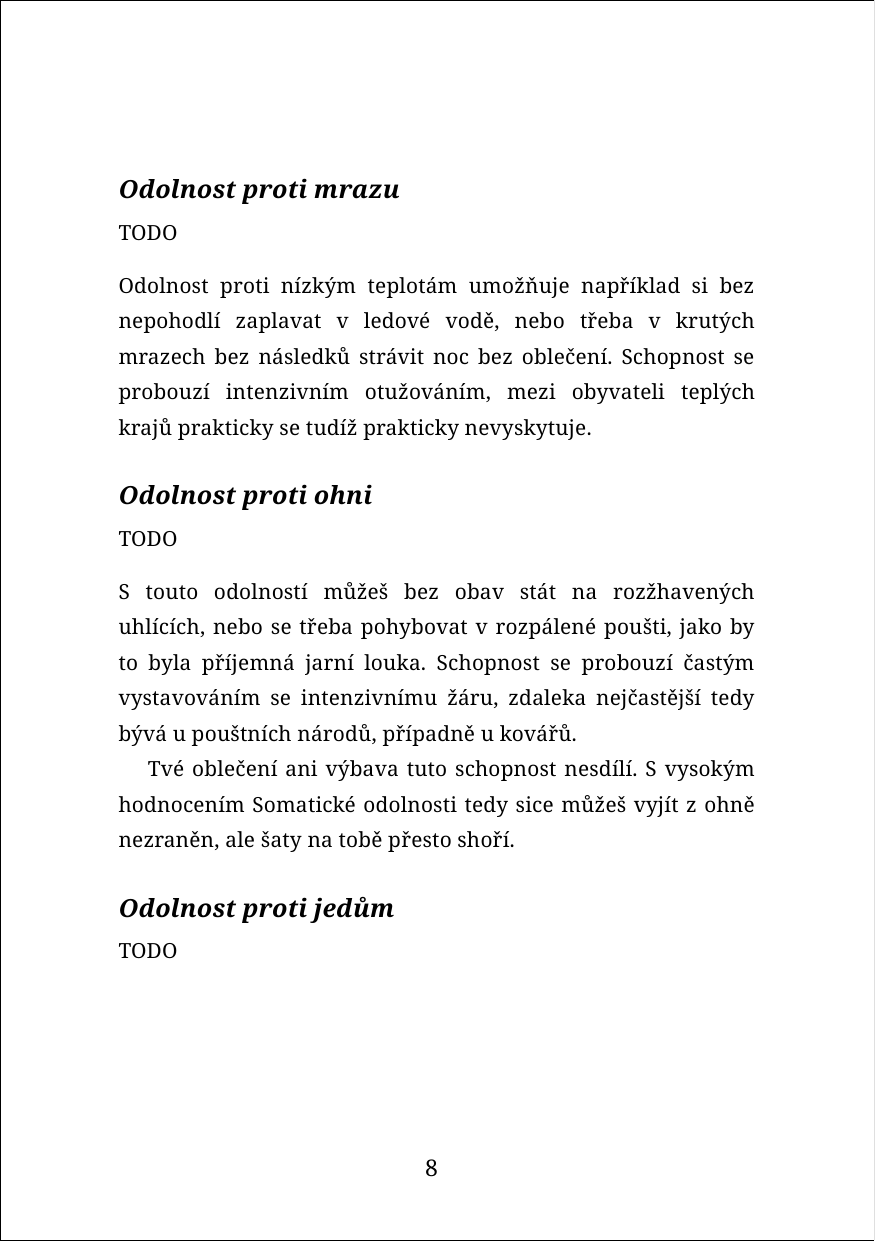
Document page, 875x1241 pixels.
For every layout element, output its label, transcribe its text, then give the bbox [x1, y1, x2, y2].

text TODO [118, 524, 756, 552]
text S touto odolností můžeš bez obav stát na rozžhavených uhlících, nebo se třeba pohybovat v rozpálené poušti, jako by to byla příjemná jarní louka. Schopnost se probouzí častým vystavováním se intenzivnímu žáru, zdaleka nejčastější tedy bývá u pouštních národů, případně u kovářů. Tvé oblečení ani výbava tuto schopnost nesdílí. S vysokým hodnocením Somatické odolnosti tedy sice můžeš vyjít z ohně nezraněn, ale šaty na tobě přesto shoří. [118, 577, 756, 854]
subtitle Odolnost proti ohni [118, 478, 756, 512]
subtitle Odolnost proti mrazu [118, 172, 756, 206]
subtitle Odolnost proti jedům [118, 891, 756, 925]
text TODO [118, 936, 756, 965]
text Odolnost proti nízkým teplotám umožňuje například si bez nepohodlí zaplavat v ledové vodě, nebo třeba v krutých mrazech bez následků strávit noc bez oblečení. Schopnost se probouzí intenzivním otužováním, mezi obyvateli teplých krajů prakticky se tudíž prakticky nevyskytuje. [118, 271, 756, 441]
text TODO [118, 218, 756, 246]
